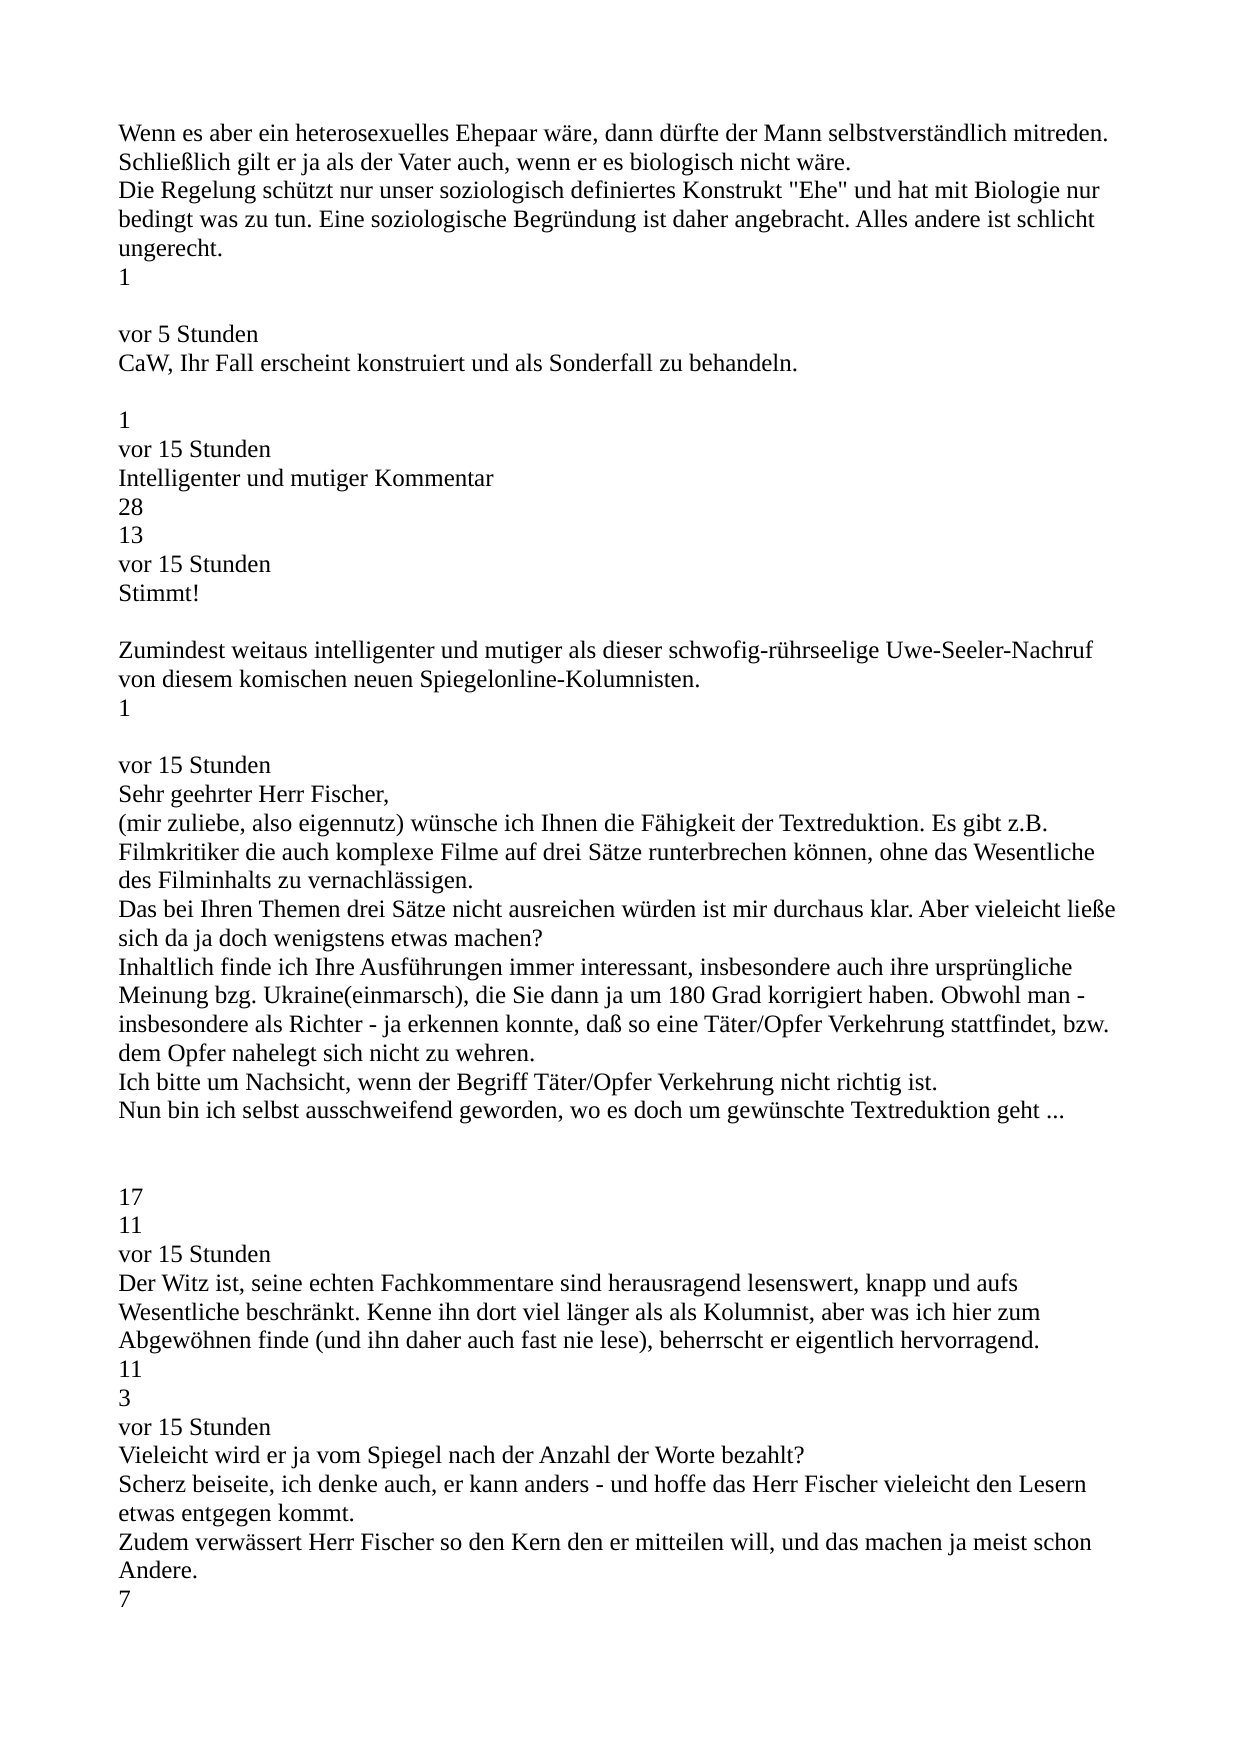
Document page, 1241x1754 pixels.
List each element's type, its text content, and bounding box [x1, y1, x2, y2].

text 28 [118, 492, 1122, 521]
text vor 15 Stunden [118, 751, 1122, 779]
text vor 15 Stunden [118, 434, 1122, 463]
text Stimmt! [118, 578, 1122, 607]
text 3 [118, 1383, 1122, 1412]
text CaW, Ihr Fall erscheint konstruiert und als Sonderfall zu behandeln. [118, 348, 1122, 377]
text Die Regelung schützt nur unser soziologisch definiertes Konstrukt "Ehe" und hat mit Biologie nur bedingt was zu tun. Eine soziologische Begründung ist daher angebracht. Alles andere ist schlicht ungerecht. [118, 176, 1122, 262]
text vor 5 Stunden [118, 319, 1122, 348]
text Nun bin ich selbst ausschweifend geworden, wo es doch um gewünschte Textreduktion geht ... [118, 1096, 1122, 1124]
text Das bei Ihren Themen drei Sätze nicht ausreichen würden ist mir durchaus klar. Aber vieleicht ließe sich da ja doch wenigstens etwas machen? [118, 894, 1122, 952]
text Vieleicht wird er ja vom Spiegel nach der Anzahl der Worte bezahlt? [118, 1441, 1122, 1469]
text Zudem verwässert Herr Fischer so den Kern den er mitteilen will, und das machen ja meist schon Andere. [118, 1527, 1122, 1584]
text Ich bitte um Nachsicht, wenn der Begriff Täter/Opfer Verkehrung nicht richtig ist. [118, 1067, 1122, 1096]
text Inhaltlich finde ich Ihre Ausführungen immer interessant, insbesondere auch ihre ursprüngliche Meinung bzg. Ukraine(einmarsch), die Sie dann ja um 180 Grad korrigiert haben. Obwohl man - insbesondere als Richter - ja erkennen konnte, daß so eine Täter/Opfer Verkehrung stattfindet, bzw. dem Opfer nahelegt sich nicht zu wehren. [118, 952, 1122, 1067]
text Intelligenter und mutiger Kommentar [118, 463, 1122, 492]
text Sehr geehrter Herr Fischer, [118, 779, 1122, 808]
text 11 [118, 1211, 1122, 1239]
text Wenn es aber ein heterosexuelles Ehepaar wäre, dann dürfte der Mann selbstverständlich mitreden. Schließlich gilt er ja als der Vater auch, wenn er es biologisch nicht wäre. [118, 118, 1122, 176]
text 1 [118, 693, 1122, 722]
text Scherz beiseite, ich denke auch, er kann anders - und hoffe das Herr Fischer vieleicht den Lesern etwas entgegen kommt. [118, 1469, 1122, 1527]
text vor 15 Stunden [118, 549, 1122, 578]
text 17 [118, 1182, 1122, 1211]
text Zumindest weitaus intelligenter und mutiger als dieser schwofig-rührseelige Uwe-Seeler-Nachruf von diesem komischen neuen Spiegelonline-Kolumnisten. [118, 636, 1122, 693]
text 1 [118, 406, 1122, 434]
text (mir zuliebe, also eigennutz) wünsche ich Ihnen die Fähigkeit der Textreduktion. Es gibt z.B. Filmkritiker die auch komplexe Filme auf drei Sätze runterbrechen können, ohne das Wesentliche des Filminhalts zu vernachlässigen. [118, 808, 1122, 894]
text 13 [118, 521, 1122, 549]
text Der Witz ist, seine echten Fachkommentare sind herausragend lesenswert, knapp und aufs Wesentliche beschränkt. Kenne ihn dort viel länger als als Kolumnist, aber was ich hier zum Abgewöhnen finde (und ihn daher auch fast nie lese), beherrscht er eigentlich hervorragend. [118, 1268, 1122, 1354]
text vor 15 Stunden [118, 1412, 1122, 1441]
text 7 [118, 1584, 1122, 1613]
text 1 [118, 262, 1122, 291]
text vor 15 Stunden [118, 1239, 1122, 1268]
text 11 [118, 1354, 1122, 1383]
